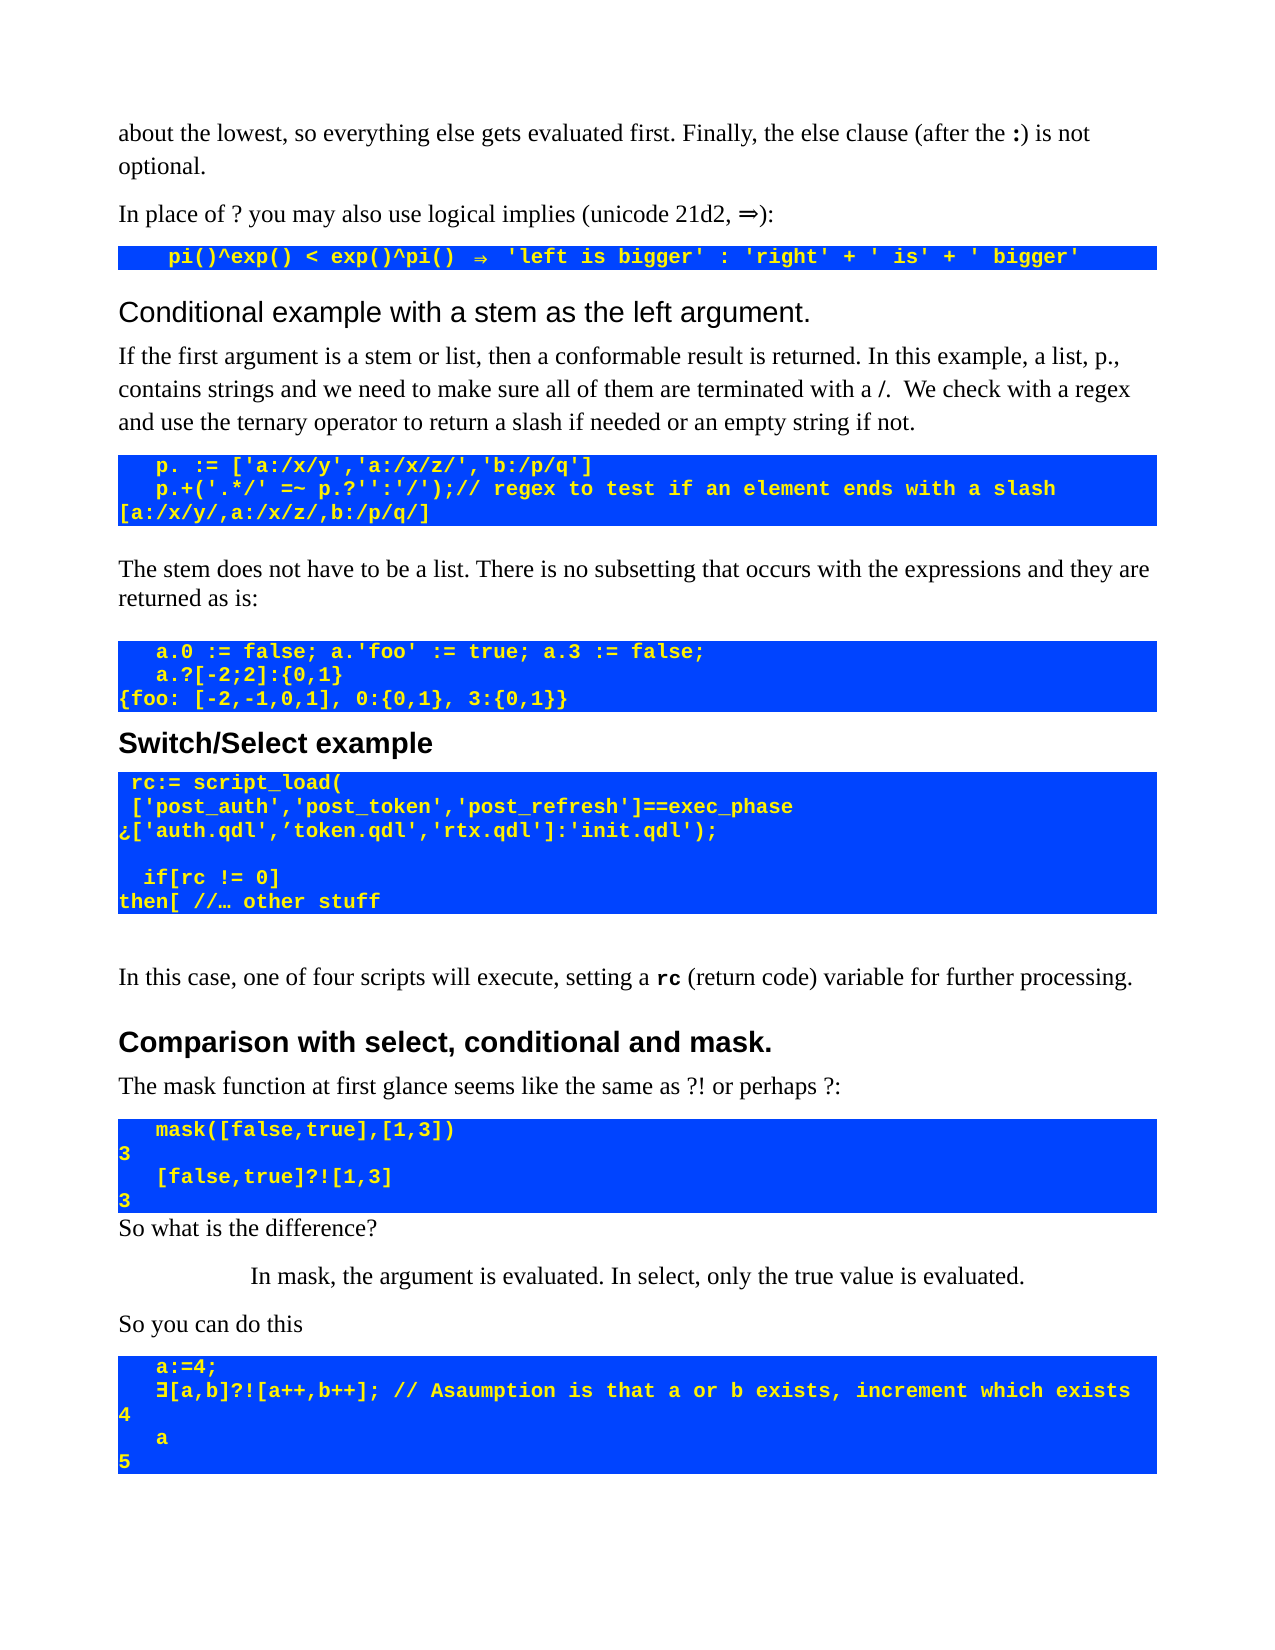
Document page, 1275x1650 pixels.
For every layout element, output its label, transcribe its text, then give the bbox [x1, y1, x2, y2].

text then[ //… other stuff [118, 891, 1157, 914]
text The mask function at first glance seems like the same as ?! or perhaps ?: [118, 1071, 1157, 1100]
text ['post_auth','post_token','post_refresh']==exec_phase [118, 796, 1157, 820]
text a.?[-2;2]:{0,1} [118, 664, 1157, 688]
text ¿['auth.qdl',’token.qdl','rtx.qdl']:'init.qdl'); [118, 820, 1157, 843]
subtitle Conditional example with a stem as the left argument. [118, 295, 1157, 328]
text In this case, one of four scripts will execute, setting a rc (return code) variable for further processing. [118, 962, 1157, 991]
text In mask, the argument is evaluated. In select, only the true value is evaluated. [118, 1261, 1157, 1290]
text about the lowest, so everything else gets evaluated first. Finally, the else clause (after the :) is not optional. [118, 118, 1157, 180]
text a:=4; [118, 1356, 1157, 1380]
text pi()^exp() < exp()^pi() ⇒ 'left is bigger' : 'right' + ' is' + ' bigger' [118, 246, 1157, 270]
text {foo: [-2,-1,0,1], 0:{0,1}, 3:{0,1}} [118, 688, 1157, 712]
text rc:= script_load( [118, 772, 1157, 796]
text 3 [118, 1142, 1157, 1166]
text p. := ['a:/x/y','a:/x/z/','b:/p/q'] p.+('.*/' =~ p.?'':'/');// regex to test if an element ends with a slash [a:/x/y/,a:/x/z/,b:/p/q/] [118, 455, 1157, 526]
text So you can do this [118, 1309, 1157, 1337]
text ∃[a,b]?![a++,b++]; // Asaumption is that a or b exists, increment which exists [118, 1380, 1157, 1403]
subtitle Comparison with select, conditional and mask. [118, 1025, 1157, 1059]
text The stem does not have to be a list. There is no subsetting that occurs with the expressions and they are returned as is: [118, 554, 1157, 612]
text If the first argument is a stem or list, then a conformable result is returned. In this example, a list, p., contains strings and we need to make sure all of them are terminated with a /. We check with a regex and use the ternary operator to return a slash if needed or an empty string if not. [118, 341, 1157, 436]
text mask([false,true],[1,3]) [118, 1119, 1157, 1142]
text a.0 := false; a.'foo' := true; a.3 := false; [118, 641, 1157, 664]
text 3 [118, 1190, 1157, 1213]
text a [118, 1427, 1157, 1451]
text So what is the difference? [118, 1213, 1157, 1242]
text 4 [118, 1403, 1157, 1427]
text if[rc != 0] [118, 867, 1157, 891]
subtitle Switch/Select example [118, 726, 1157, 760]
text [false,true]?![1,3] [118, 1166, 1157, 1190]
text In place of ? you may also use logical implies (unicode 21d2, ⇒): [118, 199, 1157, 227]
text 5 [118, 1451, 1157, 1474]
